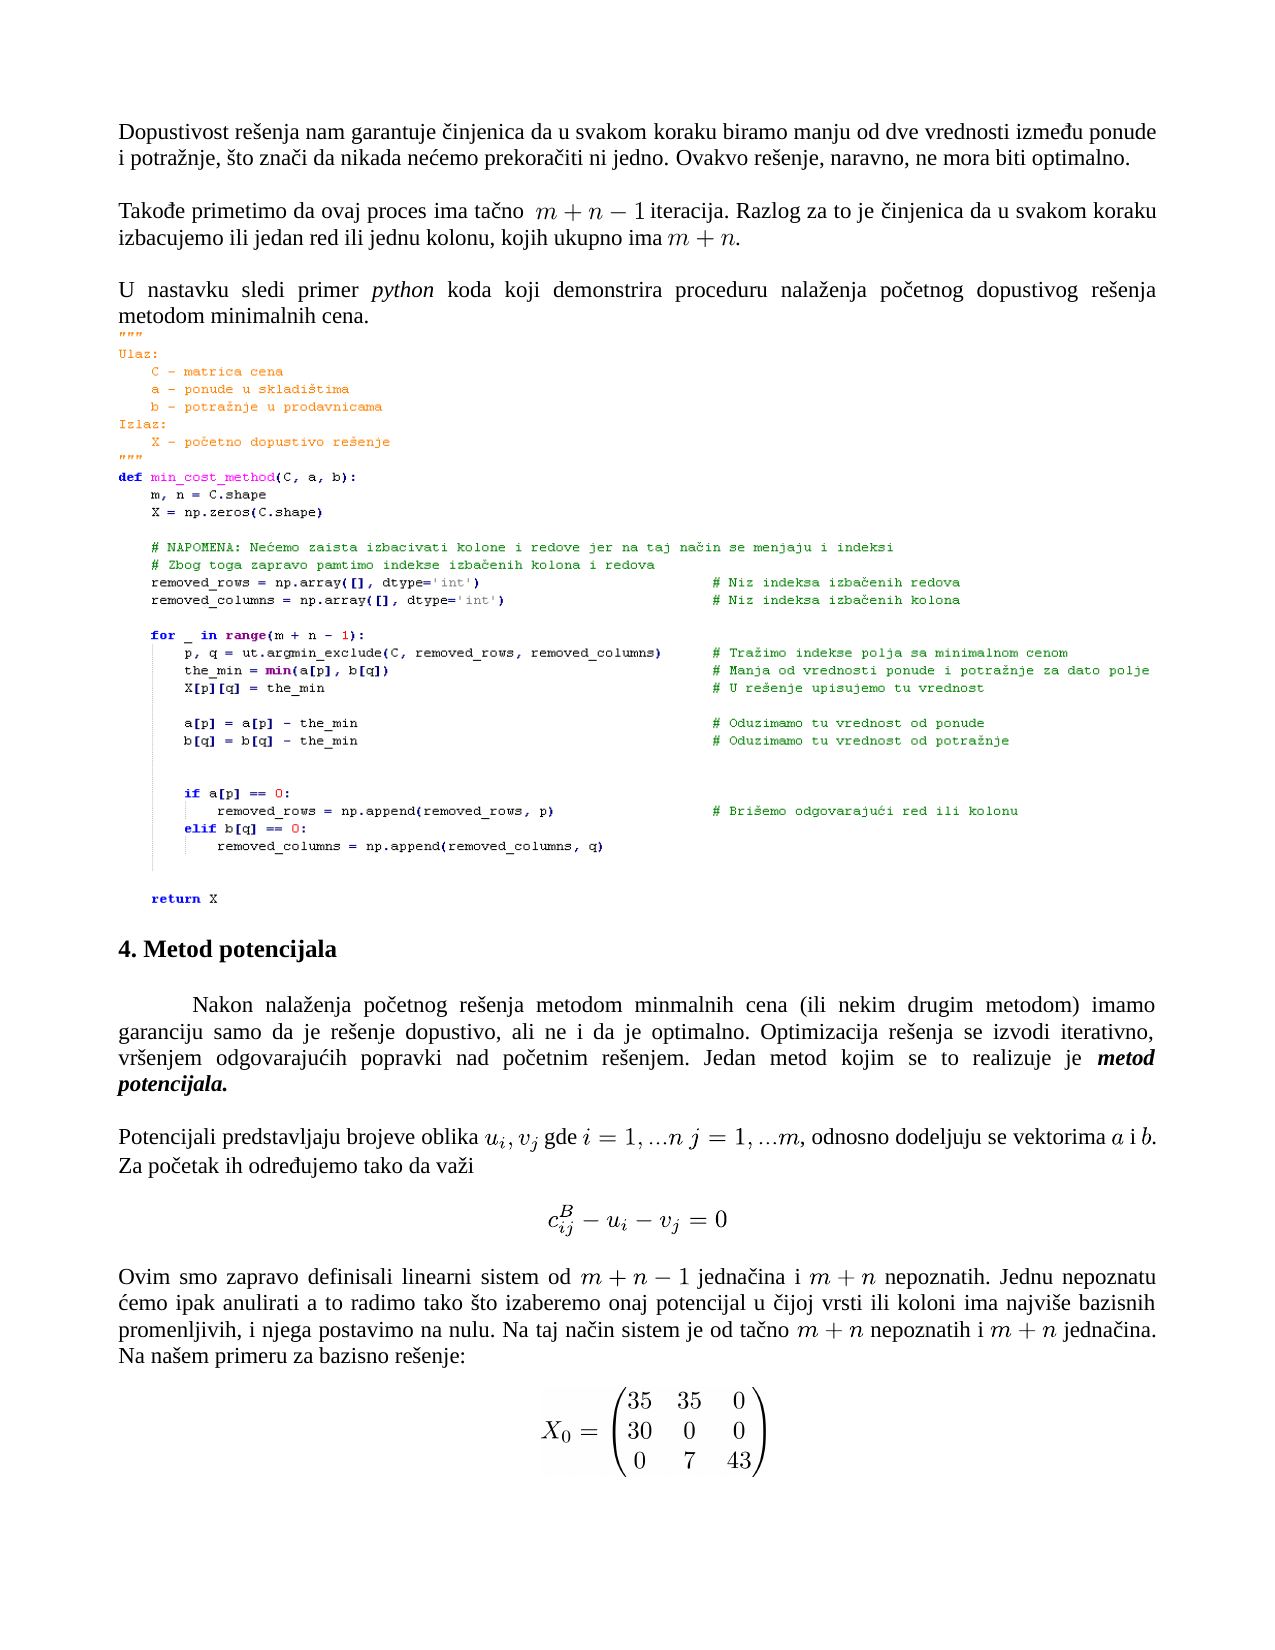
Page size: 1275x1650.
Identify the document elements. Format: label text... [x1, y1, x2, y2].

text 4. Metod potencijala [118, 934, 1157, 963]
text Dopustivost rešenja nam garantuje činjenica da u svakom koraku biramo manju od dve vrednosti između ponude i potražnje, što znači da nikada nećemo prekoračiti ni jedno. Ovakvo rešenje, naravno, ne mora biti optimalno. [118, 118, 1157, 171]
picture [541, 1387, 766, 1477]
picture [668, 230, 735, 247]
text Takođe primetimo da ovaj proces ima tačno iteracija. Razlog za to je činjenica da u svakom koraku izbacujemo ili jedan red ili jednu kolonu, kojih ukupno ima . [118, 197, 1157, 250]
text Potencijali predstavljaju brojeve oblika gde , odnosno dodeljuju se vektorima i . Za početak ih određujemo tako da važi [118, 1123, 1157, 1178]
picture [536, 202, 644, 221]
text Nakon nalaženja početnog rešenja metodom minmalnih cena (ili nekim drugim metodom) imamo garanciju samo da je rešenje dopustivo, ali ne i da je optimalno. Optimizacija rešenja se izvodi iterativno, vršenjem odgovarajućih popravki nad početnim rešenjem. Jedan metod kojim se to realizuje je metod potencijala. [118, 991, 1157, 1097]
text Ovim smo zapravo definisali linearni sistem od jednačina i nepoznatih. Jednu nepoznatu ćemo ipak anulirati a to radimo tako što izaberemo onaj potencijal u čijoj vrsti ili koloni ima najviše bazisnih promenljivih, i njega postavimo na nulu. Na taj način sistem je od tačno nepoznatih i jednačina. Na našem primeru za bazisno rešenje: [118, 1263, 1157, 1368]
picture [118, 328, 1157, 908]
text U nastavku sledi primer python koda koji demonstrira proceduru nalaženja početnog dopustivog rešenja metodom minimalnih cena. [118, 276, 1157, 328]
